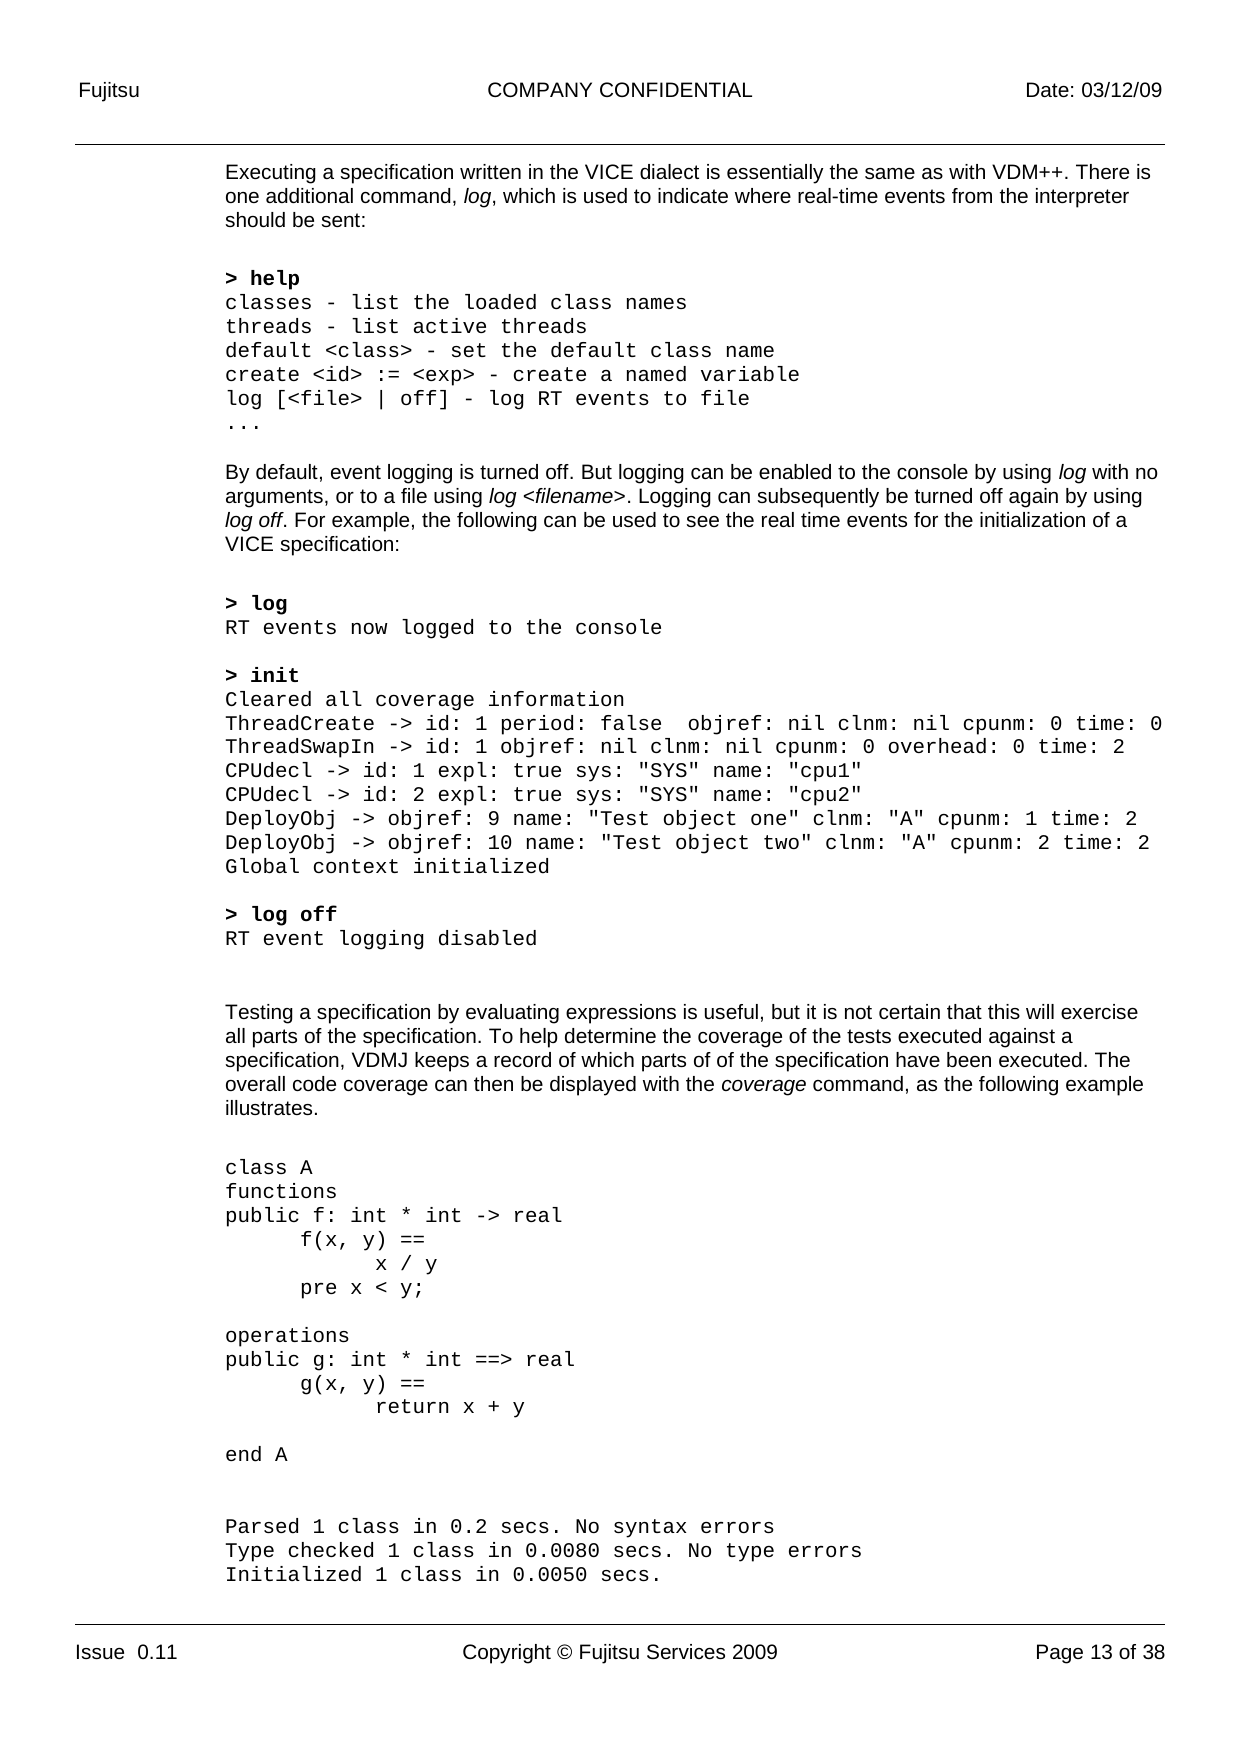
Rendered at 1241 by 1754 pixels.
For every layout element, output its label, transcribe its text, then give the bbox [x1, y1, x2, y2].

text By default, event logging is turned off. But logging can be enabled to the console by using log with no arguments, or to a file using log <filename>. Logging can subsequently be turned off again by using log off. For example, the following can be used to see the real time events for the initialization of a VICE specification: [225, 460, 1165, 556]
text Parsed 1 class in 0.2 secs. No syntax errors [225, 1516, 1165, 1540]
text ... [225, 412, 1165, 436]
text default <class> - set the default class name [225, 340, 1165, 364]
text operations [225, 1324, 1165, 1348]
text return x + y [225, 1396, 1165, 1420]
text public g: int * int ==> real [225, 1348, 1165, 1372]
text Executing a specification written in the VICE dialect is essentially the same as with VDM++. There is one additional command, log, which is used to indicate where real-time events from the interpreter should be sent: [225, 160, 1165, 232]
text create <id> := <exp> - create a named variable [225, 364, 1165, 388]
text threads - list active threads [225, 316, 1165, 340]
text Type checked 1 class in 0.0080 secs. No type errors [225, 1540, 1165, 1564]
text > help [225, 268, 1165, 292]
text RT events now logged to the console [225, 617, 1165, 641]
text g(x, y) == [225, 1372, 1165, 1396]
text Cleared all coverage information [225, 688, 1165, 712]
text classes - list the loaded class names [225, 292, 1165, 316]
text log [<file> | off] - log RT events to file [225, 388, 1165, 412]
text CPUdecl -> id: 1 expl: true sys: "SYS" name: "cpu1" [225, 760, 1165, 784]
text f(x, y) == [225, 1229, 1165, 1253]
text > log [225, 593, 1165, 617]
text class A [225, 1157, 1165, 1181]
text > init [225, 664, 1165, 688]
text ThreadCreate -> id: 1 period: false objref: nil clnm: nil cpunm: 0 time: 0 [225, 712, 1165, 736]
text x / y [225, 1253, 1165, 1277]
text ThreadSwapIn -> id: 1 objref: nil clnm: nil cpunm: 0 overhead: 0 time: 2 [225, 736, 1165, 760]
text > log off [225, 904, 1165, 928]
text end A [225, 1444, 1165, 1468]
text DeployObj -> objref: 9 name: "Test object one" clnm: "A" cpunm: 1 time: 2 [225, 808, 1165, 832]
text public f: int * int -> real [225, 1205, 1165, 1229]
text RT event logging disabled [225, 928, 1165, 952]
text Testing a specification by evaluating expressions is useful, but it is not certain that this will exercise all parts of the specification. To help determine the coverage of the tests executed against a specification, VDMJ keeps a record of which parts of of the specification have been executed. The overall code coverage can then be displayed with the coverage command, as the following example illustrates. [225, 1000, 1165, 1120]
text DeployObj -> objref: 10 name: "Test object two" clnm: "A" cpunm: 2 time: 2 [225, 832, 1165, 856]
text CPUdecl -> id: 2 expl: true sys: "SYS" name: "cpu2" [225, 784, 1165, 808]
text Global context initialized [225, 856, 1165, 880]
text pre x < y; [225, 1277, 1165, 1301]
text Initialized 1 class in 0.0050 secs. [225, 1564, 1165, 1588]
text functions [225, 1181, 1165, 1205]
